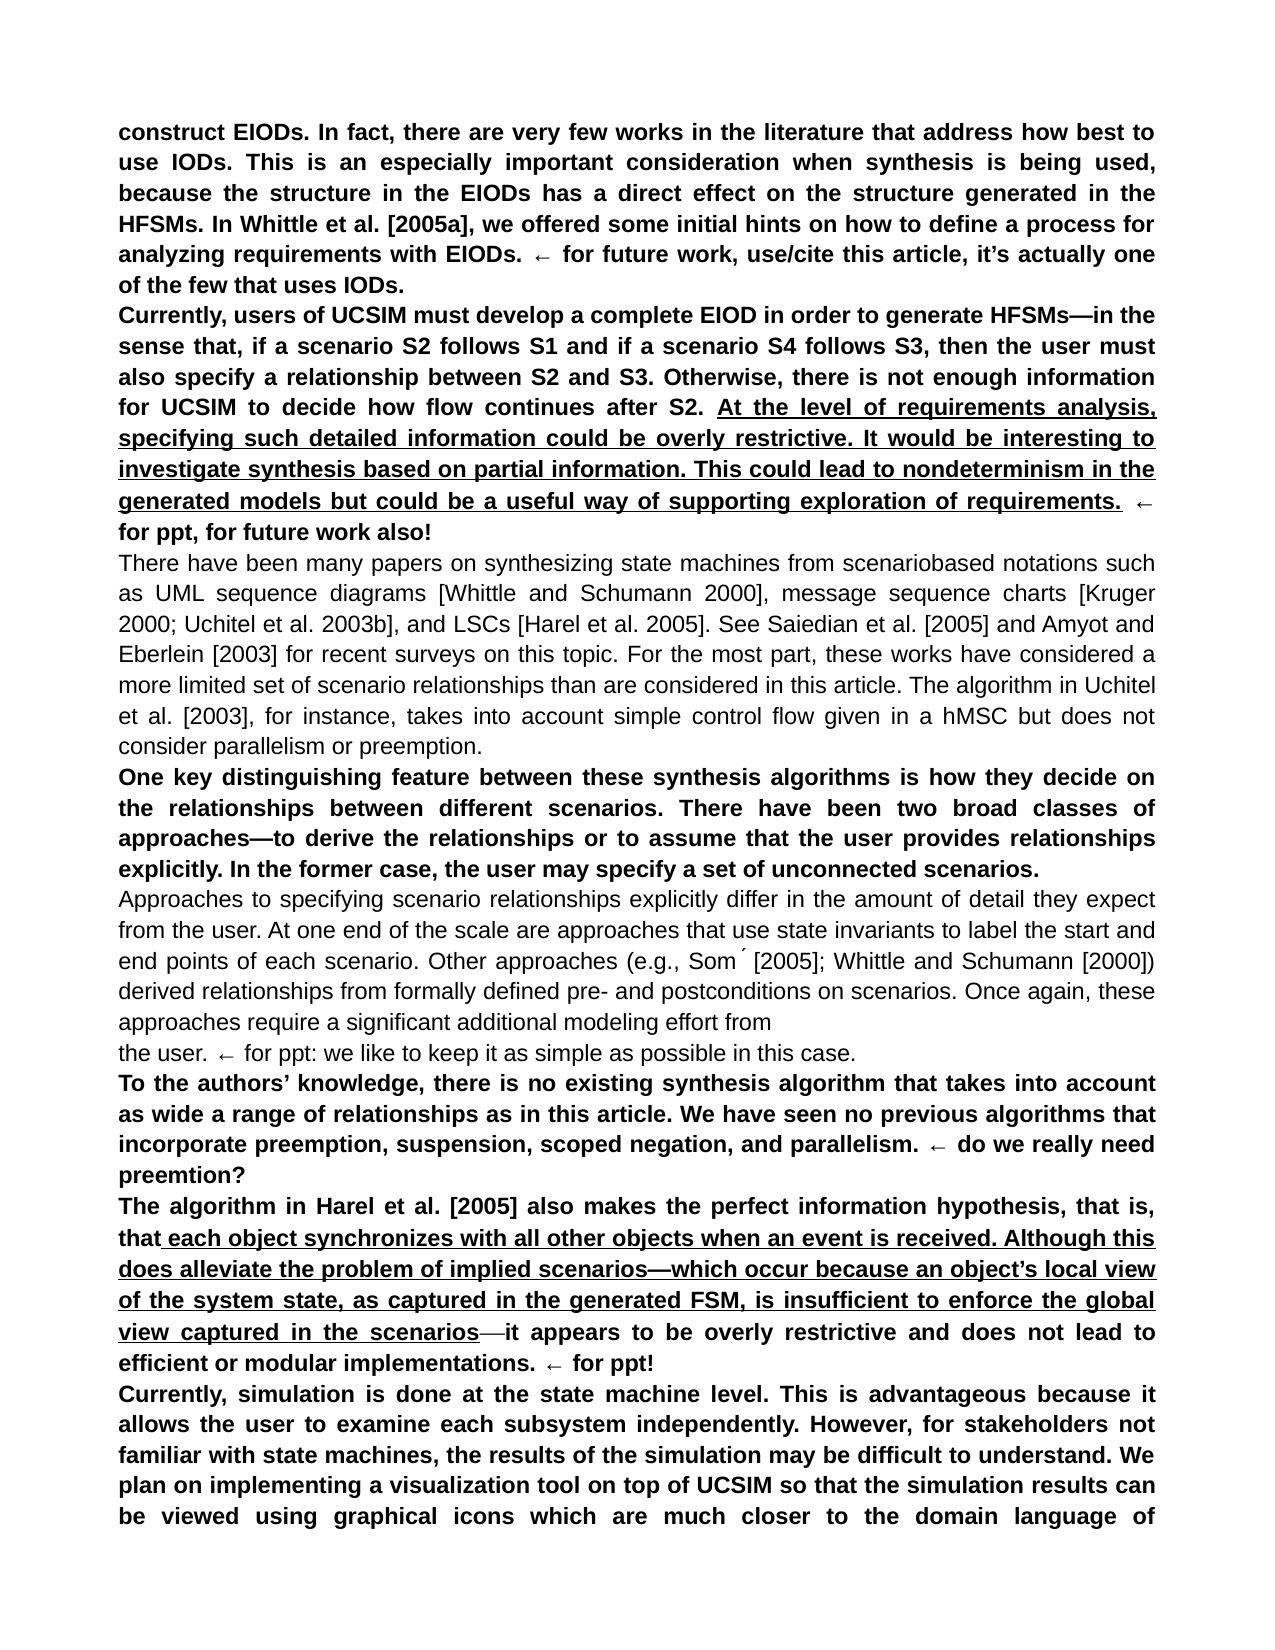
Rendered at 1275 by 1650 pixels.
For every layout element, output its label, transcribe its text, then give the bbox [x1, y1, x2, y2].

text Approaches to specifying scenario relationships explicitly differ in the amount of detail they expect from the user. At one end of the scale are approaches that use state invariants to label the start and end points of each scenario. Other approaches (e.g., Som ́ [2005]; Whittle and Schumann [2000]) derived relationships from formally defined pre- and postconditions on scenarios. Once again, these approaches require a significant additional modeling effort from [118, 886, 1157, 1035]
text construct EIODs. In fact, there are very few works in the literature that address how best to use IODs. This is an especially important consideration when synthesis is being used, because the structure in the EIODs has a direct effect on the structure generated in the HFSMs. In Whittle et al. [2005a], we offered some initial hints on how to define a process for analyzing requirements with EIODs. ← for future work, use/cite this article, it’s actually one of the few that uses IODs. [118, 118, 1157, 298]
text The algorithm in Harel et al. [2005] also makes the perfect information hypothesis, that is, that each object synchronizes with all other objects when an event is received. Although this does alleviate the problem of implied scenarios—which occur because an object’s local view [118, 1192, 1157, 1279]
text Currently, simulation is done at the state machine level. This is advantageous because it allows the user to examine each subsystem independently. However, for stakeholders not familiar with state machines, the results of the simulation may be difficult to understand. We plan on implementing a visualization tool on top of UCSIM so that the simulation results can be viewed using graphical icons which are much closer to the domain language of [118, 1380, 1157, 1529]
text the user. ← for ppt: we like to keep it as simple as possible in this case. [118, 1039, 1157, 1066]
text There have been many papers on synthesizing state machines from scenariobased notations such as UML sequence diagrams [Whittle and Schumann 2000], message sequence charts [Kruger 2000; Uchitel et al. 2003b], and LSCs [Harel et al. 2005]. See Saiedian et al. [2005] and Amyot and Eberlein [2003] for recent surveys on this topic. For the most part, these works have considered a more limited set of scenario relationships than are considered in this article. The algorithm in Uchitel et al. [2003], for instance, takes into account simple control flow given in a hMSC but does not consider parallelism or preemption. [118, 549, 1157, 759]
text of the system state, as captured in the generated FSM, is insufficient to enforce the global view captured in the scenarios—it appears to be overly restrictive and does not lead to efficient or modular implementations. ← for ppt! [118, 1280, 1157, 1376]
text Currently, users of UCSIM must develop a complete EIOD in order to generate HFSMs—in the sense that, if a scenario S2 follows S1 and if a scenario S4 follows S3, then the user must also specify a relationship between S2 and S3. Otherwise, there is not enough information for UCSIM to decide how flow continues after S2. At the level of requirements analysis, specifying such detailed information could be overly restrictive. It would be interesting to investigate synthesis based on partial information. This could lead to nondeterminism in the generated models but could be a useful way of supporting exploration of requirements. ← for ppt, for future work also! [118, 302, 1157, 545]
text To the authors’ knowledge, there is no existing synthesis algorithm that takes into account as wide a range of relationships as in this article. We have seen no previous algorithms that incorporate preemption, suspension, scoped negation, and parallelism. ← do we really need preemtion? [118, 1069, 1157, 1188]
text One key distinguishing feature between these synthesis algorithms is how they decide on the relationships between different scenarios. There have been two broad classes of approaches—to derive the relationships or to assume that the user provides relationships explicitly. In the former case, the user may specify a set of unconnected scenarios. [118, 763, 1157, 882]
